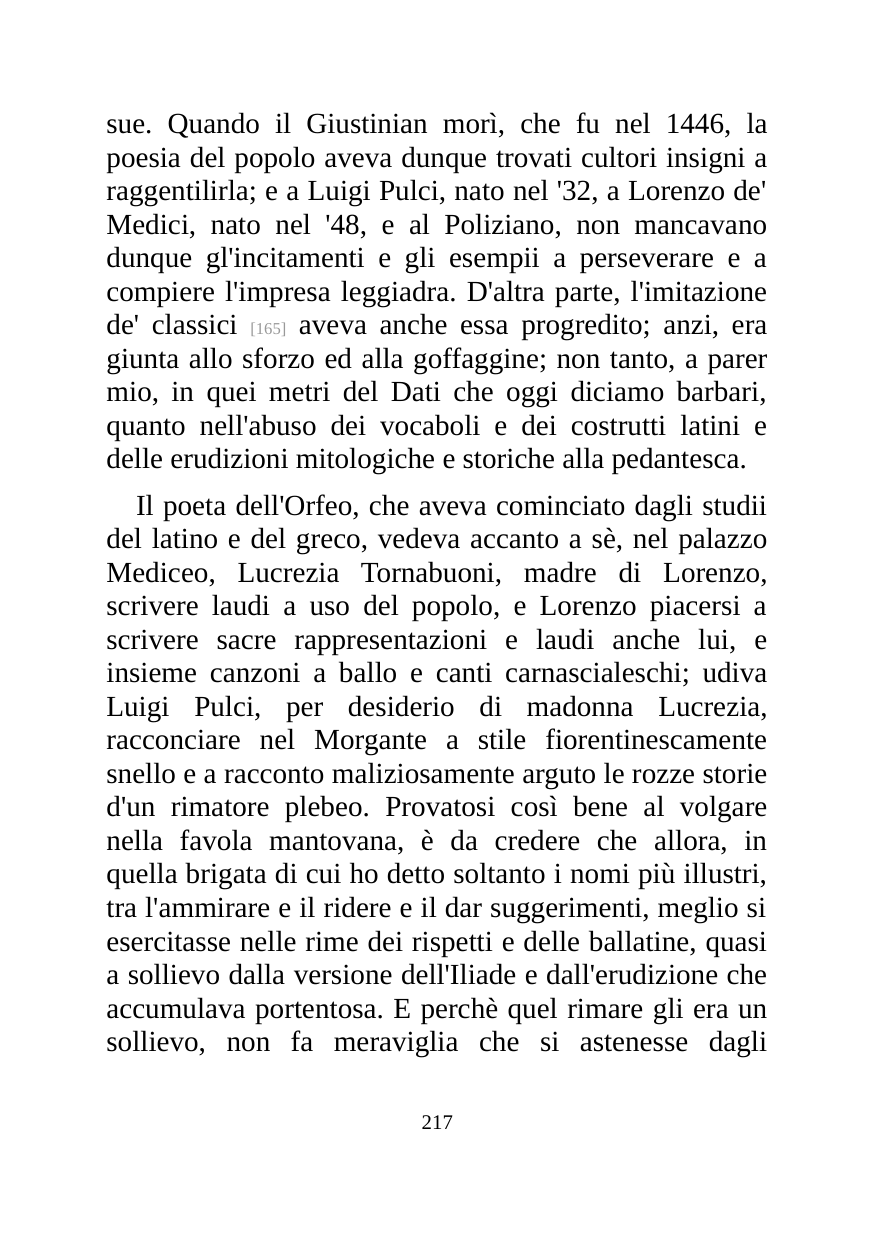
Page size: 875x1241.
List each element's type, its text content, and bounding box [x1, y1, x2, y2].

text Il poeta dell'Orfeo, che aveva cominciato dagli studii del latino e del greco, vedeva accanto a sè, nel palazzo Mediceo, Lucrezia Tornabuoni, madre di Lorenzo, scrivere laudi a uso del popolo, e Lorenzo piacersi a scrivere sacre rappresentazioni e laudi anche lui, e insieme canzoni a ballo e canti carnascialeschi; udiva Luigi Pulci, per desiderio di madonna Lucrezia, racconciare nel Morgante a stile fiorentinescamente snello e a racconto maliziosamente arguto le rozze storie d'un rimatore plebeo. Provatosi così bene al volgare nella favola mantovana, è da credere che allora, in quella brigata di cui ho detto soltanto i nomi più illustri, tra l'ammirare e il ridere e il dar suggerimenti, meglio si esercitasse nelle rime dei rispetti e delle ballatine, quasi a sollievo dalla versione dell'Iliade e dall'erudizione che accumulava portentosa. E perchè quel rimare gli era un sollievo, non fa meraviglia che si astenesse dagli [106, 488, 768, 1058]
text sue. Quando il Giustinian morì, che fu nel 1446, la poesia del popolo aveva dunque trovati cultori insigni a raggentilirla; e a Luigi Pulci, nato nel '32, a Lorenzo de' Medici, nato nel '48, e al Poliziano, non mancavano dunque gl'incitamenti e gli esempii a perseverare e a compiere l'impresa leggiadra. D'altra parte, l'imitazione de' classici [165] aveva anche essa progredito; anzi, era giunta allo sforzo ed alla goffaggine; non tanto, a parer mio, in quei metri del Dati che oggi diciamo barbari, quanto nell'abuso dei vocaboli e dei costrutti latini e delle erudizioni mitologiche e storiche alla pedantesca. [106, 106, 768, 475]
